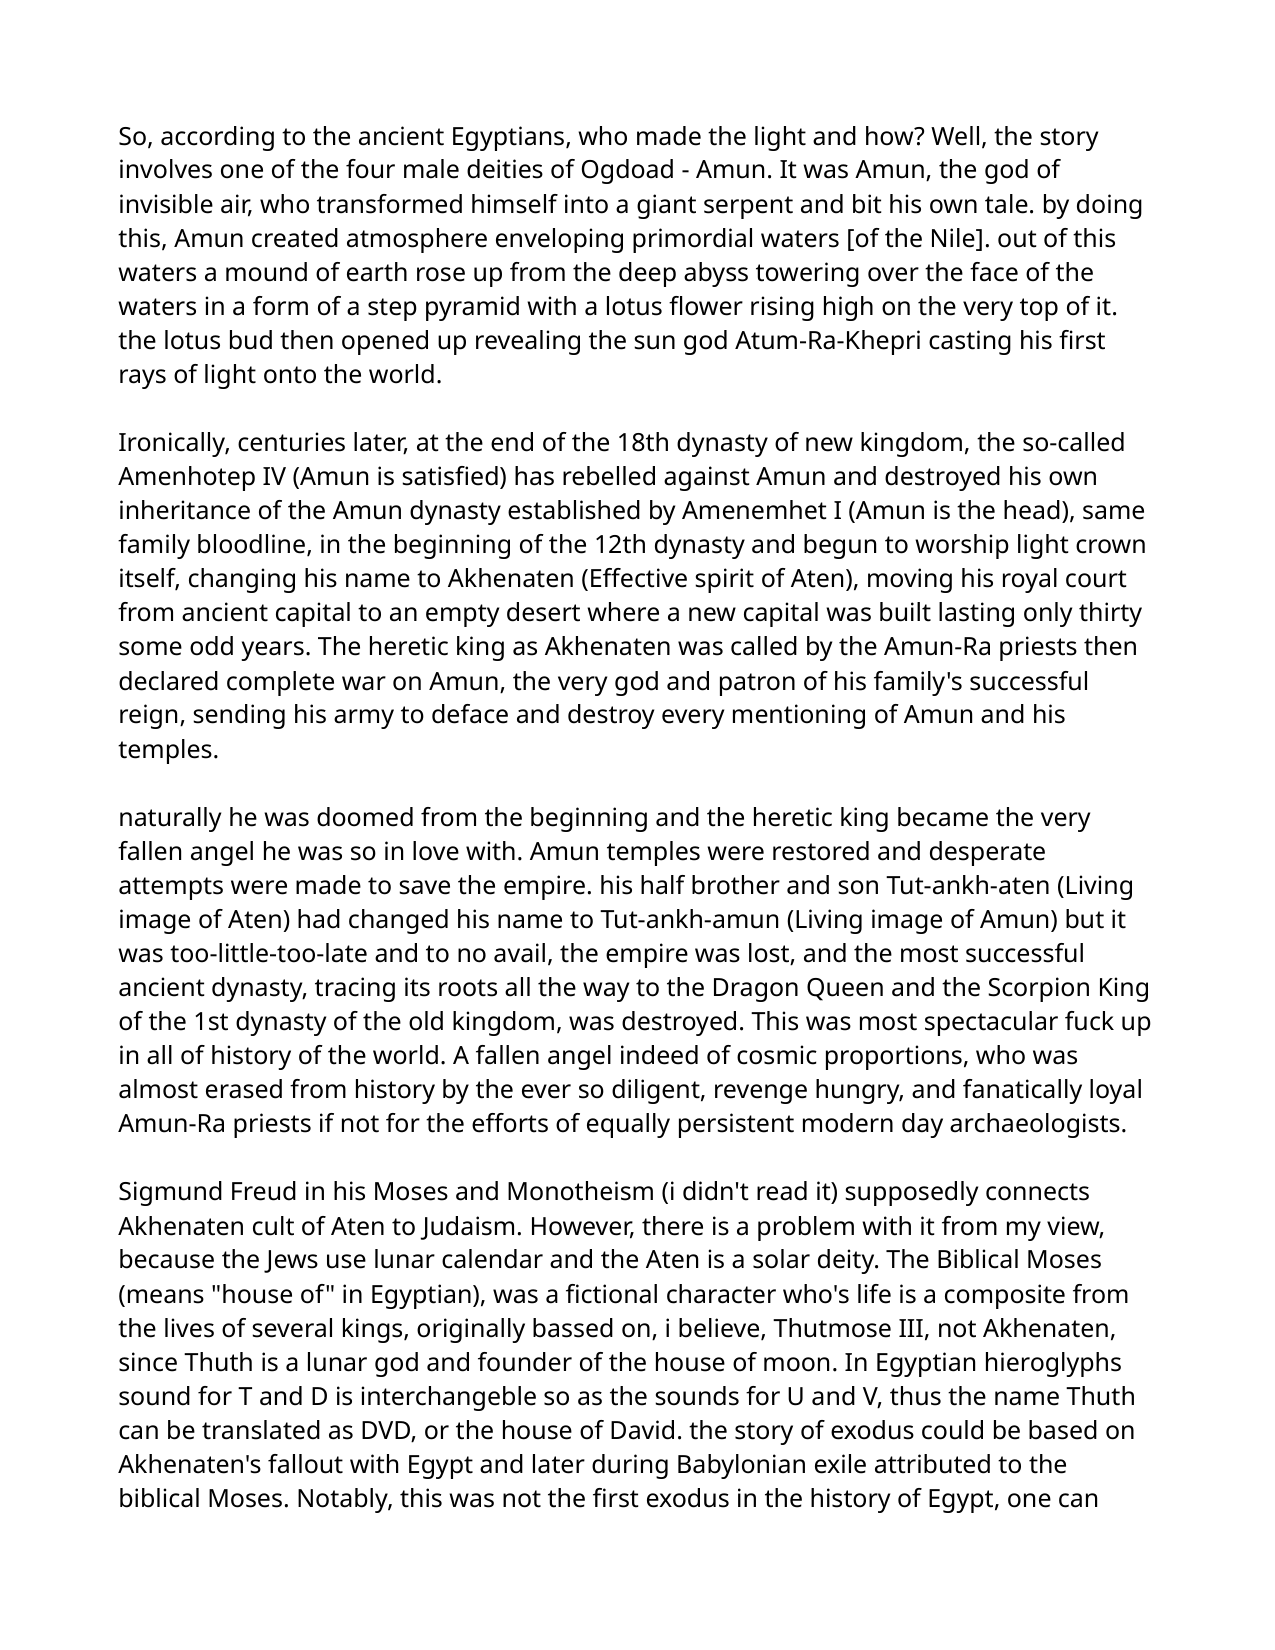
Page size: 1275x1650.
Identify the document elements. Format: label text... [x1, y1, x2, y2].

text So, according to the ancient Egyptians, who made the light and how? Well, the story involves one of the four male deities of Ogdoad - Amun. It was Amun, the god of invisible air, who transformed himself into a giant serpent and bit his own tale. by doing this, Amun created atmosphere enveloping primordial waters [of the Nile]. out of this waters a mound of earth rose up from the deep abyss towering over the face of the waters in a form of a step pyramid with a lotus flower rising high on the very top of it. the lotus bud then opened up revealing the sun god Atum-Ra-Khepri casting his first rays of light onto the world. Ironically, centuries later, at the end of the 18th dynasty of new kingdom, the so-called Amenhotep IV (Amun is satisfied) has rebelled against Amun and destroyed his own inheritance of the Amun dynasty established by Amenemhet I (Amun is the head), same family bloodline, in the beginning of the 12th dynasty and begun to worship light crown itself, changing his name to Akhenaten (Effective spirit of Aten), moving his royal court from ancient capital to an empty desert where a new capital was built lasting only thirty some odd years. The heretic king as Akhenaten was called by the Amun-Ra priests then declared complete war on Amun, the very god and patron of his family's successful reign, sending his army to deface and destroy every mentioning of Amun and his temples. naturally he was doomed from the beginning and the heretic king became the very fallen angel he was so in love with. Amun temples were restored and desperate attempts were made to save the empire. his half brother and son Tut-ankh-aten (Living image of Aten) had changed his name to Tut-ankh-amun (Living image of Amun) but it was too-little-too-late and to no avail, the empire was lost, and the most successful ancient dynasty, tracing its roots all the way to the Dragon Queen and the Scorpion King of the 1st dynasty of the old kingdom, was destroyed. This was most spectacular fuck up in all of history of the world. A fallen angel indeed of cosmic proportions, who was almost erased from history by the ever so diligent, revenge hungry, and fanatically loyal Amun-Ra priests if not for the efforts of equally persistent modern day archaeologists. Sigmund Freud in his Moses and Monotheism (i didn't read it) supposedly connects Akhenaten cult of Aten to Judaism. However, there is a problem with it from my view, because the Jews use lunar calendar and the Aten is a solar deity. The Biblical Moses (means "house of" in Egyptian), was a fictional character who's life is a composite from the lives of several kings, originally bassed on, i believe, Thutmose III, not Akhenaten, since Thuth is a lunar god and founder of the house of moon. In Egyptian hieroglyphs sound for T and D is interchangeble so as the sounds for U and V, thus the name Thuth can be translated as DVD, or the house of David. the story of exodus could be based on Akhenaten's fallout with Egypt and later during Babylonian exile attributed to the biblical Moses. Notably, this was not the first exodus in the history of Egypt, one can [118, 118, 1157, 1515]
